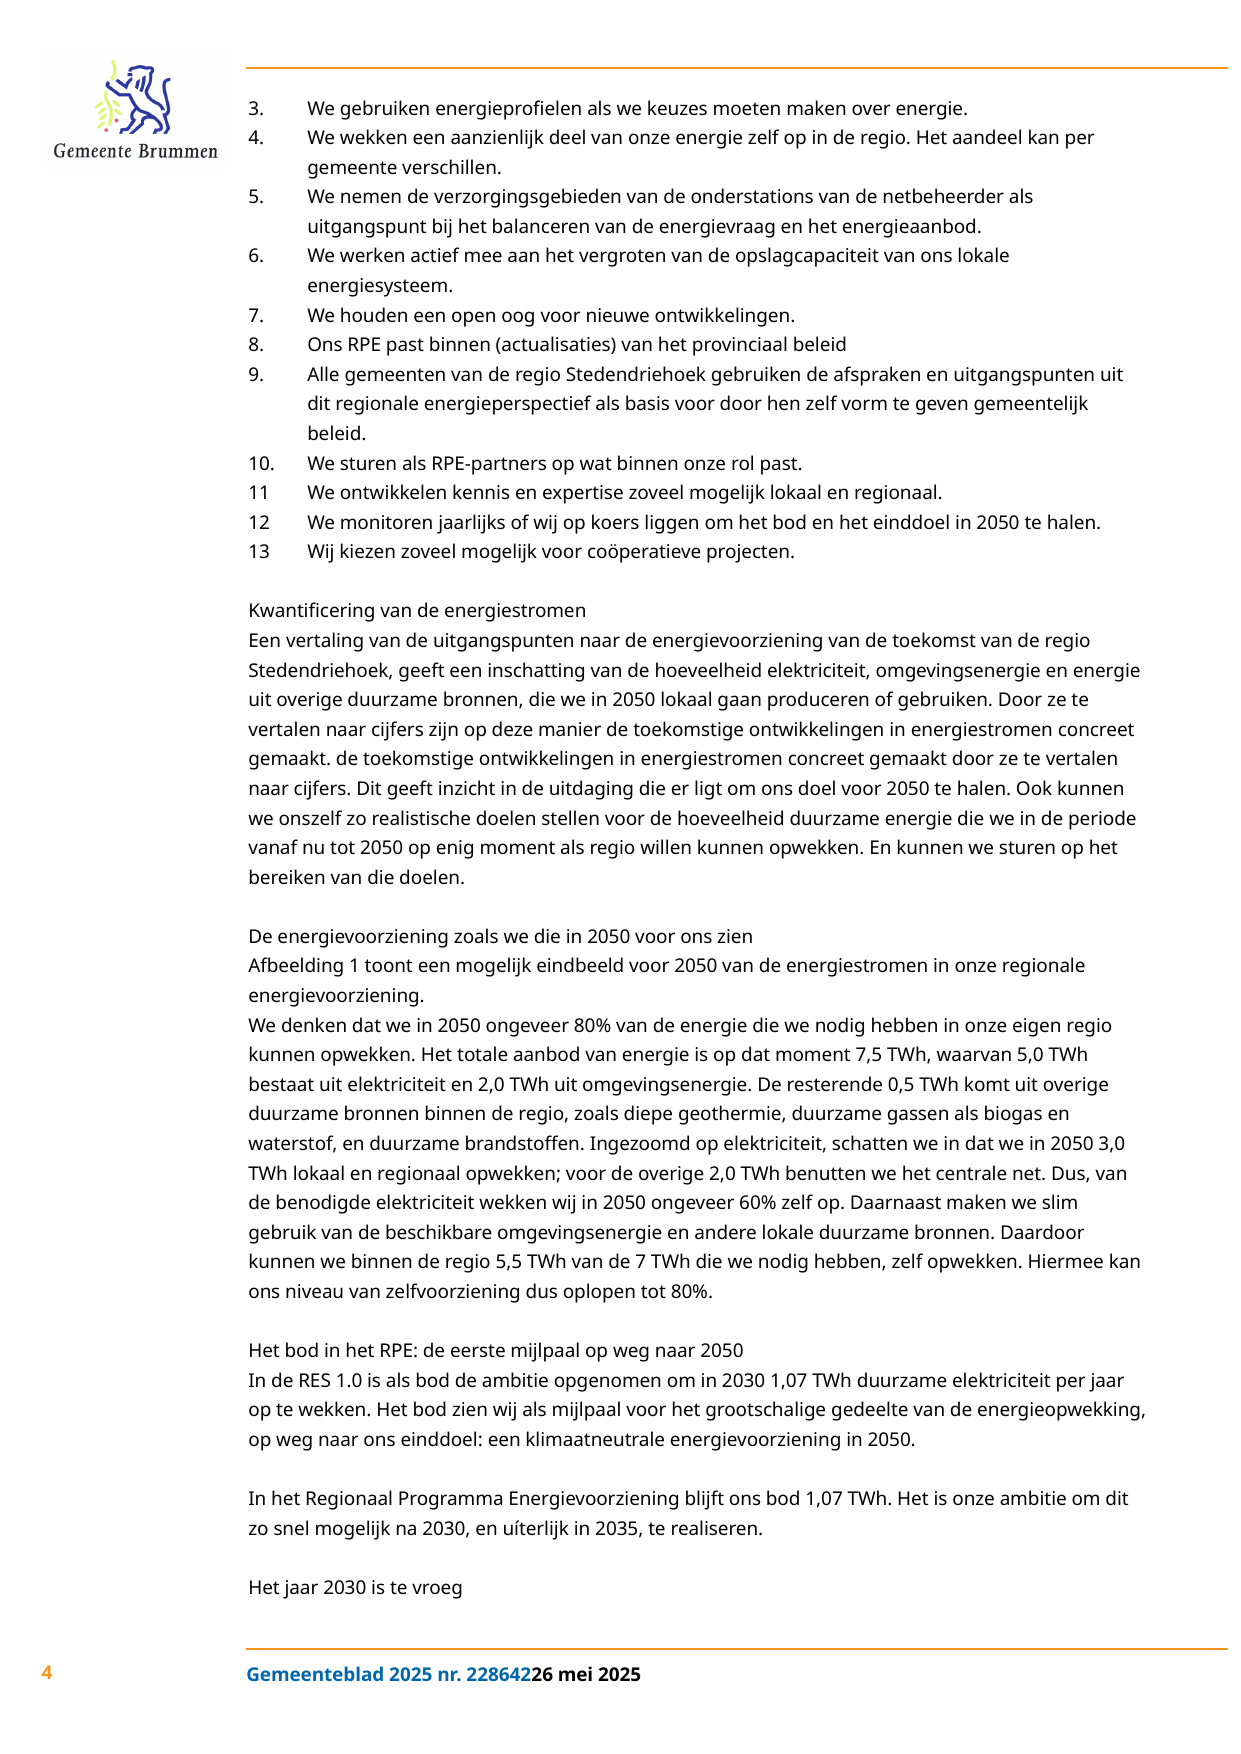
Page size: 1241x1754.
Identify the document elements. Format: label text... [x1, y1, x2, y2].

list We nemen de verzorgingsgebieden van de onderstations van de netbeheerder als uitgangspunt bij het balanceren van de energievraag en het energieaanbod. [248, 183, 1152, 239]
list Wij kiezen zoveel mogelijk voor coöperatieve projecten. [248, 538, 1152, 564]
list Alle gemeenten van de regio Stedendriehoek gebruiken de afspraken en uitgangspunten uit dit regionale energieperspectief als basis voor door hen zelf vorm te geven gemeentelijk beleid. [248, 361, 1152, 446]
list We sturen als RPE-partners op wat binnen onze rol past. [248, 450, 1152, 476]
list We houden een open oog voor nieuwe ontwikkelingen. [248, 302, 1152, 328]
list We ontwikkelen kennis en expertise zoveel mogelijk lokaal en regionaal. [248, 479, 1152, 505]
text In het Regionaal Programma Energievoorziening blijft ons bod 1,07 TWh. Het is onze ambitie om dit zo snel mogelijk na 2030, en uíterlijk in 2035, te realiseren. [248, 1485, 1152, 1541]
list We monitoren jaarlijks of wij op koers liggen om het bod en het einddoel in 2050 te halen. [248, 509, 1152, 535]
list Ons RPE past binnen (actualisaties) van het provinciaal beleid [248, 331, 1152, 357]
text Een vertaling van de uitgangspunten naar de energievoorziening van de toekomst van de regio Stedendriehoek, geeft een inschatting van de hoeveelheid elektriciteit, omgevingsenergie en energie uit overige duurzame bronnen, die we in 2050 lokaal gaan produceren of gebruiken. Door ze te vertalen naar cijfers zijn op deze manier de toekomstige ontwikkelingen in energiestromen concreet gemaakt. de toekomstige ontwikkelingen in energiestromen concreet gemaakt door ze te vertalen naar cijfers. Dit geeft inzicht in de uitdaging die er ligt om ons doel voor 2050 te halen. Ook kunnen we onszelf zo realistische doelen stellen voor de hoeveelheid duurzame energie die we in de periode vanaf nu tot 2050 op enig moment als regio willen kunnen opwekken. En kunnen we sturen op het bereiken van die doelen. [248, 627, 1152, 890]
text Het bod in het RPE: de eerste mijlpaal op weg naar 2050 [248, 1337, 1152, 1363]
text Het jaar 2030 is te vroeg [248, 1574, 1152, 1600]
list We wekken een aanzienlijk deel van onze energie zelf op in de regio. Het aandeel kan per gemeente verschillen. [248, 124, 1152, 180]
text Afbeelding 1 toont een mogelijk eindbeeld voor 2050 van de energiestromen in onze regionale energievoorziening. [248, 953, 1152, 1008]
list We gebruiken energieprofielen als we keuzes moeten maken over energie. [248, 95, 1152, 121]
list We werken actief mee aan het vergroten van de opslagcapaciteit van ons lokale energiesysteem. [248, 243, 1152, 298]
text Kwantificering van de energiestromen [248, 598, 1152, 623]
text De energievoorziening zoals we die in 2050 voor ons zien [248, 923, 1152, 949]
text In de RES 1.0 is als bod de ambitie opgenomen om in 2030 1,07 TWh duurzame elektriciteit per jaar op te wekken. Het bod zien wij als mijlpaal voor het grootschalige gedeelte van de energieopwekking, op weg naar ons einddoel: een klimaatneutrale energievoorziening in 2050. [248, 1367, 1152, 1452]
picture [41, 47, 231, 172]
text We denken dat we in 2050 ongeveer 80% van de energie die we nodig hebben in onze eigen regio kunnen opwekken. Het totale aanbod van energie is op dat moment 7,5 TWh, waarvan 5,0 TWh bestaat uit elektriciteit en 2,0 TWh uit omgevingsenergie. De resterende 0,5 TWh komt uit overige duurzame bronnen binnen de regio, zoals diepe geothermie, duurzame gassen als biogas en waterstof, en duurzame brandstoffen. Ingezoomd op elektriciteit, schatten we in dat we in 2050 3,0 TWh lokaal en regionaal opwekken; voor de overige 2,0 TWh benutten we het centrale net. Dus, van de benodigde elektriciteit wekken wij in 2050 ongeveer 60% zelf op. Daarnaast maken we slim gebruik van de beschikbare omgevingsenergie en andere lokale duurzame bronnen. Daardoor kunnen we binnen de regio 5,5 TWh van de 7 TWh die we nodig hebben, zelf opwekken. Hiermee kan ons niveau van zelfvoorziening dus oplopen tot 80%. [248, 1012, 1152, 1304]
